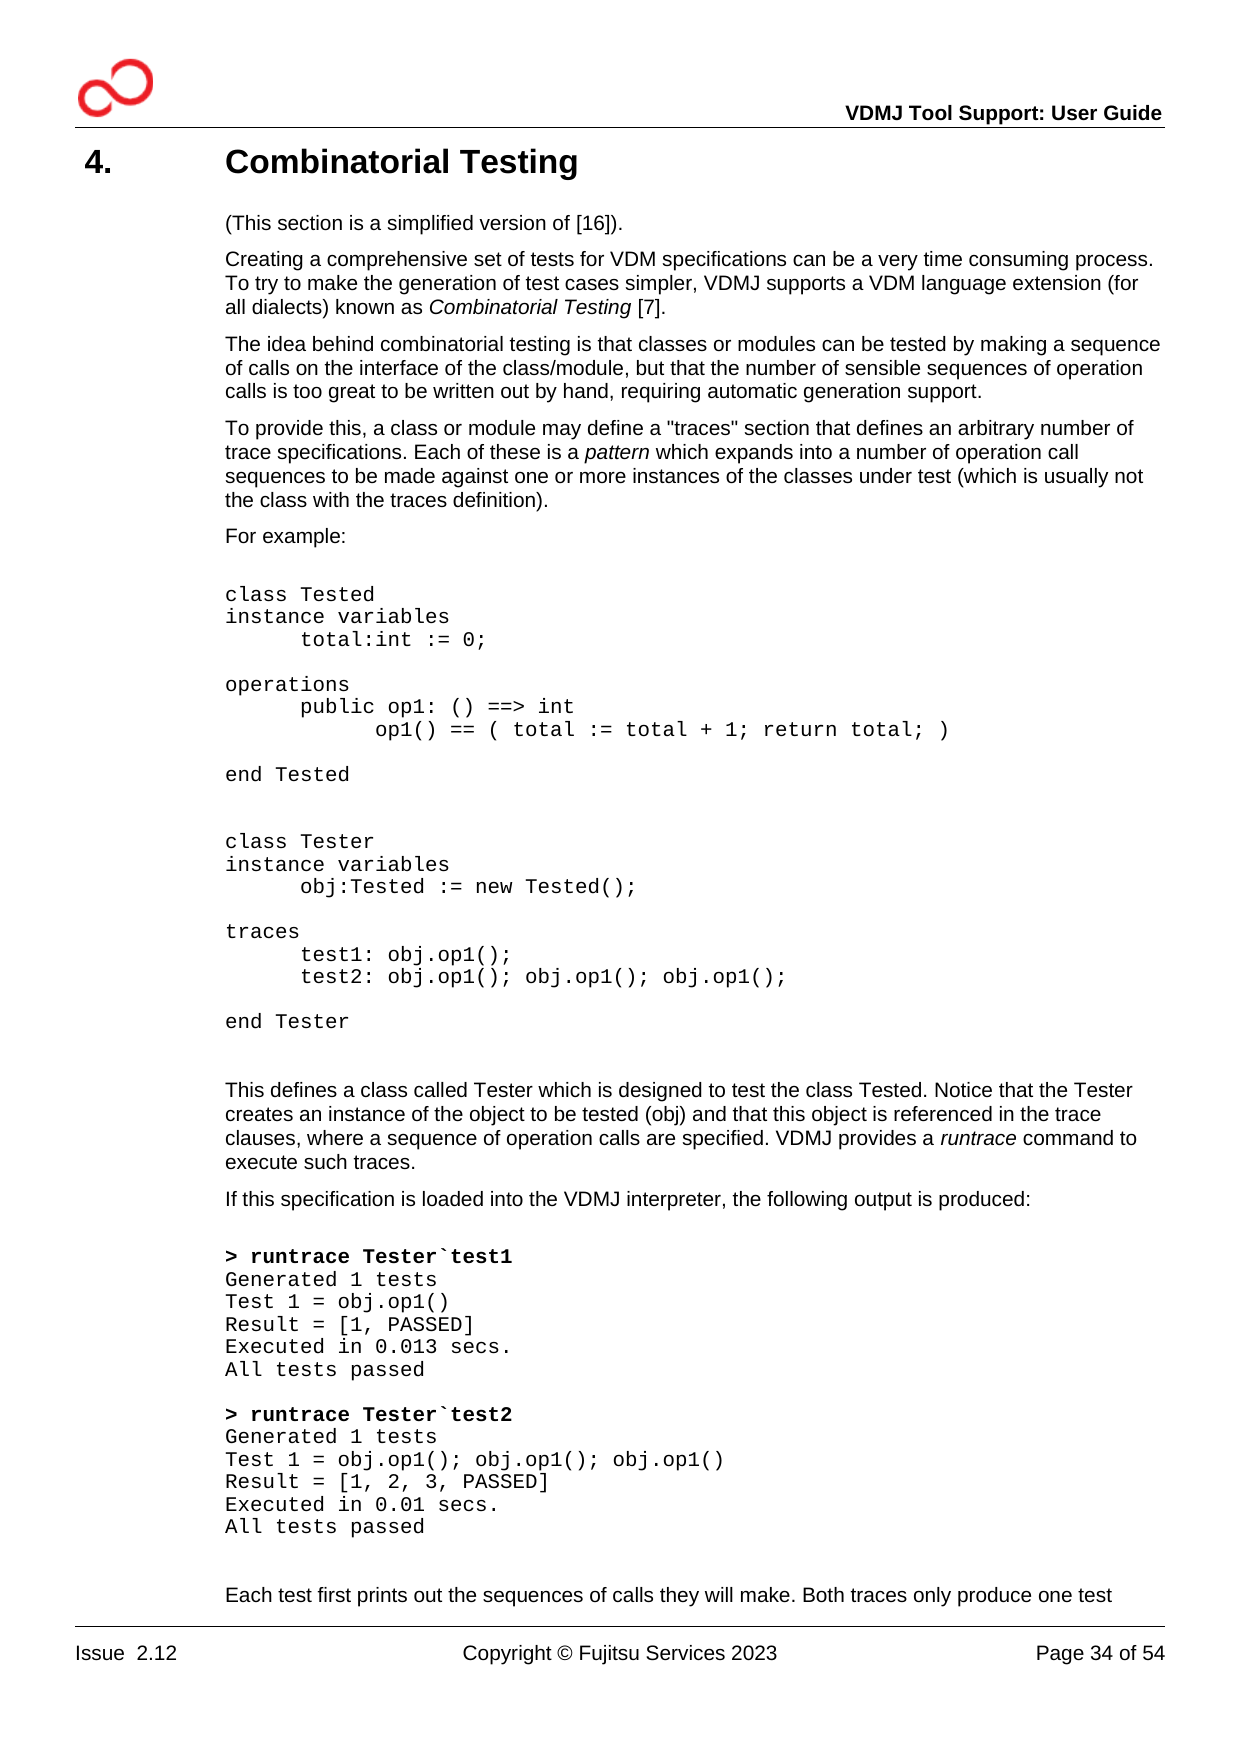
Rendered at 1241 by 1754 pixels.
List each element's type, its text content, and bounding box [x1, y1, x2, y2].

text Creating a comprehensive set of tests for VDM specifications can be a very time consuming process. To try to make the generation of test cases simpler, VDMJ supports a VDM language extension (for all dialects) known as Combinatorial Testing [7]. [225, 247, 1165, 319]
text Test 1 = obj.op1() [225, 1291, 1165, 1313]
text obj:Tested := new Tested(); [225, 876, 1165, 898]
text end Tester [225, 1011, 1165, 1033]
text op1() == ( total := total + 1; return total; ) [225, 718, 1165, 741]
text Result = [1, PASSED] [225, 1313, 1165, 1336]
text > runtrace Tester`test1 [225, 1246, 1165, 1268]
text For example: [225, 524, 1165, 548]
text (This section is a simplified version of [16]). [225, 211, 1165, 235]
text Executed in 0.01 secs. [225, 1493, 1165, 1516]
text Generated 1 tests [225, 1268, 1165, 1291]
text class Tester [225, 831, 1165, 853]
text Test 1 = obj.op1(); obj.op1(); obj.op1() [225, 1448, 1165, 1471]
text To provide this, a class or module may define a "traces" section that defines an arbitrary number of trace specifications. Each of these is a pattern which expands into a number of operation call sequences to be made against one or more instances of the classes under test (which is usually not the class with the traces definition). [225, 416, 1165, 512]
text instance variables [225, 853, 1165, 876]
text Each test first prints out the sequences of calls they will make. Both traces only produce one test [225, 1583, 1165, 1607]
text test1: obj.op1(); [225, 943, 1165, 966]
text Generated 1 tests [225, 1426, 1165, 1448]
text public op1: () ==> int [225, 696, 1165, 718]
text > runtrace Tester`test2 [225, 1403, 1165, 1426]
text instance variables [225, 606, 1165, 628]
text Result = [1, 2, 3, PASSED] [225, 1471, 1165, 1493]
text If this specification is loaded into the VDMJ interpreter, the following output is produced: [225, 1187, 1165, 1211]
text traces [225, 921, 1165, 943]
text This defines a class called Tester which is designed to test the class Tested. Notice that the Tester creates an instance of the object to be tested (obj) and that this object is referenced in the trace clauses, where a sequence of operation calls are specified. VDMJ provides a runtrace command to execute such traces. [225, 1078, 1165, 1174]
text The idea behind combinatorial testing is that classes or modules can be tested by making a sequence of calls on the interface of the class/module, but that the number of sensible sequences of operation calls is too great to be written out by hand, requiring automatic generation support. [225, 332, 1165, 404]
text class Tested [225, 583, 1165, 606]
text All tests passed [225, 1516, 1165, 1538]
text All tests passed [225, 1358, 1165, 1381]
text operations [225, 673, 1165, 696]
picture [78, 52, 153, 127]
text Executed in 0.013 secs. [225, 1336, 1165, 1358]
text test2: obj.op1(); obj.op1(); obj.op1(); [225, 966, 1165, 988]
text total:int := 0; [225, 628, 1165, 651]
text end Tested [225, 763, 1165, 786]
subtitle Combinatorial Testing [75, 143, 1165, 181]
